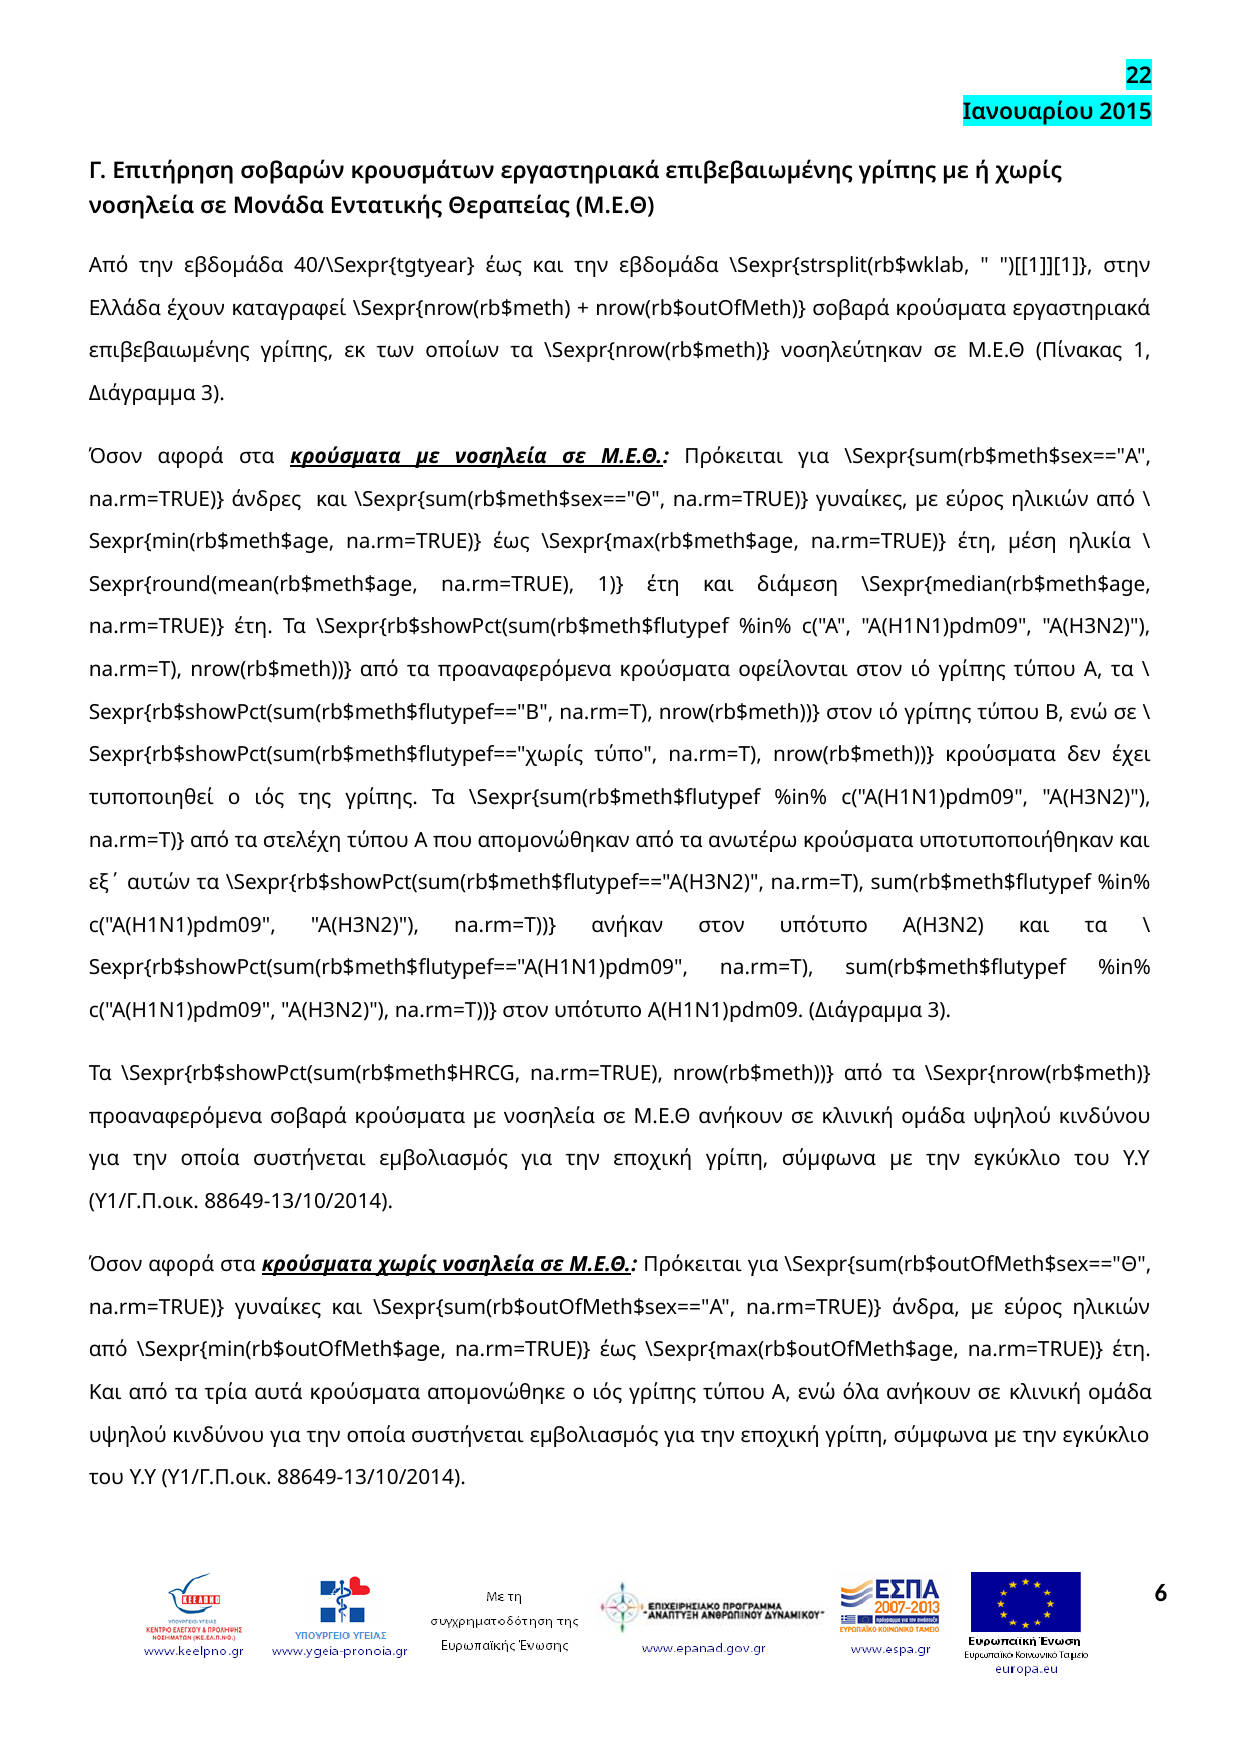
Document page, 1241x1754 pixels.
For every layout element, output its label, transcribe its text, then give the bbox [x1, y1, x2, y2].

text Από την εβδομάδα 40/\Sexpr{tgtyear} έως και την εβδομάδα \Sexpr{strsplit(rb$wklab, " ")[[1]][1]}, στην Ελλάδα έχουν καταγραφεί \Sexpr{nrow(rb$meth) + nrow(rb$outOfMeth)} σοβαρά κρούσματα εργαστηριακά επιβεβαιωμένης γρίπης, εκ των οποίων τα \Sexpr{nrow(rb$meth)} νοσηλεύτηκαν σε Μ.Ε.Θ (Πίνακας 1, Διάγραμμα 3). [88, 250, 1152, 406]
text Όσον αφορά στα κρούσματα χωρίς νοσηλεία σε Μ.Ε.Θ.: Πρόκειται για \Sexpr{sum(rb$outOfMeth$sex=="Θ", na.rm=TRUE)} γυναίκες και \Sexpr{sum(rb$outOfMeth$sex=="Α", na.rm=TRUE)} άνδρα, με εύρος ηλικιών από \Sexpr{min(rb$outOfMeth$age, na.rm=TRUE)} έως \Sexpr{max(rb$outOfMeth$age, na.rm=TRUE)} έτη. Και από τα τρία αυτά κρούσματα απομονώθηκε ο ιός γρίπης τύπου Α, ενώ όλα ανήκουν σε κλινική ομάδα υψηλού κινδύνου για την οποία συστήνεται εμβολιασμός για την εποχική γρίπη, σύμφωνα με την εγκύκλιο του Υ.Υ (Υ1/Γ.Π.οικ. 88649-13/10/2014). [88, 1249, 1152, 1491]
subtitle Γ. Επιτήρηση σοβαρών κρουσμάτων εργαστηριακά επιβεβαιωμένης γρίπης με ή χωρίς νοσηλεία σε Μονάδα Εντατικής Θεραπείας (Μ.Ε.Θ) [88, 153, 1152, 221]
picture [137, 1564, 1103, 1681]
text Όσον αφορά στα κρούσματα με νοσηλεία σε Μ.Ε.Θ.: Πρόκειται για \Sexpr{sum(rb$meth$sex=="Α", na.rm=TRUE)} άνδρες και \Sexpr{sum(rb$meth$sex=="Θ", na.rm=TRUE)} γυναίκες, με εύρος ηλικιών από \Sexpr{min(rb$meth$age, na.rm=TRUE)} έως \Sexpr{max(rb$meth$age, na.rm=TRUE)} έτη, μέση ηλικία \Sexpr{round(mean(rb$meth$age, na.rm=TRUE), 1)} έτη και διάμεση \Sexpr{median(rb$meth$age, na.rm=TRUE)} έτη. Τα \Sexpr{rb$showPct(sum(rb$meth$flutypef %in% c("A", "A(H1N1)pdm09", "A(H3N2)"), na.rm=T), nrow(rb$meth))} από τα προαναφερόμενα κρούσματα οφείλονται στον ιό γρίπης τύπου Α, τα \Sexpr{rb$showPct(sum(rb$meth$flutypef=="B", na.rm=T), nrow(rb$meth))} στον ιό γρίπης τύπου Β, ενώ σε \Sexpr{rb$showPct(sum(rb$meth$flutypef=="χωρίς τύπο", na.rm=T), nrow(rb$meth))} κρούσματα δεν έχει τυποποιηθεί ο ιός της γρίπης. Τα \Sexpr{sum(rb$meth$flutypef %in% c("A(H1N1)pdm09", "A(H3N2)"), na.rm=T)} από τα στελέχη τύπου Α που απομονώθηκαν από τα ανωτέρω κρούσματα υποτυποποιήθηκαν και εξ΄ αυτών τα \Sexpr{rb$showPct(sum(rb$meth$flutypef=="A(H3N2)", na.rm=T), sum(rb$meth$flutypef %in% c("A(H1N1)pdm09", "A(H3N2)"), na.rm=T))} ανήκαν στον υπότυπο Α(Η3Ν2) και τα \Sexpr{rb$showPct(sum(rb$meth$flutypef=="A(H1N1)pdm09", na.rm=T), sum(rb$meth$flutypef %in% c("A(H1N1)pdm09", "A(H3N2)"), na.rm=T))} στον υπότυπο Α(Η1Ν1)pdm09. (Διάγραμμα 3). [88, 441, 1152, 1023]
text Τα \Sexpr{rb$showPct(sum(rb$meth$HRCG, na.rm=TRUE), nrow(rb$meth))} από τα \Sexpr{nrow(rb$meth)} προαναφερόμενα σοβαρά κρούσματα με νοσηλεία σε Μ.Ε.Θ ανήκουν σε κλινική ομάδα υψηλού κινδύνου για την οποία συστήνεται εμβολιασμός για την εποχική γρίπη, σύμφωνα με την εγκύκλιο του Υ.Υ (Υ1/Γ.Π.οικ. 88649-13/10/2014). [88, 1058, 1152, 1214]
